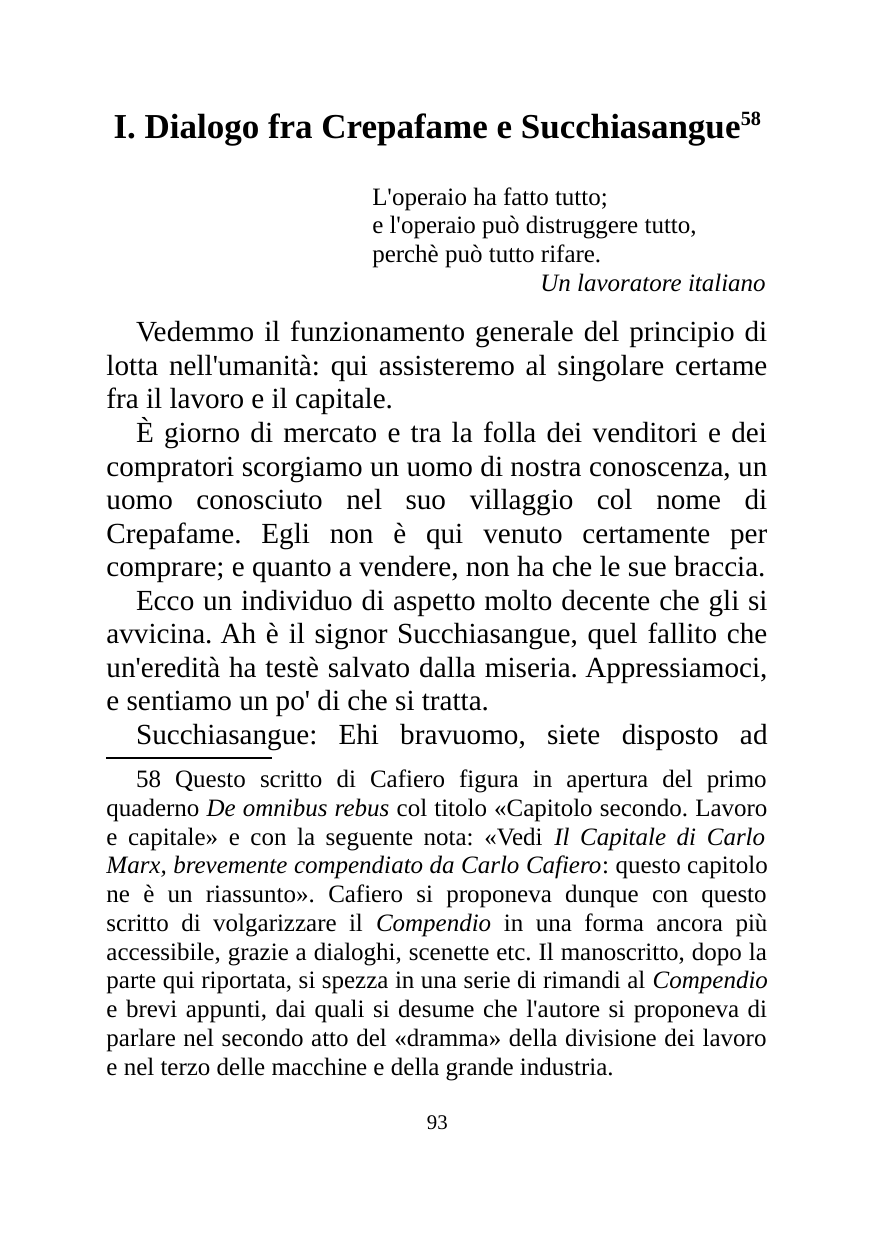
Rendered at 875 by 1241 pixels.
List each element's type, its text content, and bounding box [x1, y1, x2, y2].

text L'operaio ha fatto tutto; e l'operaio può distruggere tutto, perchè può tutto rifare. [372, 182, 768, 268]
text Vedemmo il funzionamento generale del principio di lotta nell'umanità: qui assisteremo al singolare certame fra il lavoro e il capitale. [106, 314, 768, 415]
text Un lavoratore italiano [106, 268, 768, 297]
text Questo scritto di Cafiero figura in apertura del primo quaderno De omnibus rebus col titolo «Capitolo secondo. Lavoro e capitale» e con la seguente nota: «Vedi Il Capitale di Carlo Marx, brevemente compendiato da Carlo Cafiero: questo capitolo ne è un riassunto». Cafiero si proponeva dunque con questo scritto di volgarizzare il Compendio in una forma ancora più accessibile, grazie a dialoghi, scenette etc. Il manoscritto, dopo la parte qui riportata, si spezza in una serie di rimandi al Compendio e brevi appunti, dai quali si desume che l'autore si proponeva di parlare nel secondo atto del «dramma» della divisione dei lavoro e nel terzo delle macchine e della grande industria. [106, 764, 768, 1080]
text È giorno di mercato e tra la folla dei venditori e dei compratori scorgiamo un uomo di nostra conoscenza, un uomo conosciuto nel suo villaggio col nome di Crepafame. Egli non è qui venuto certamente per comprare; e quanto a vendere, non ha che le sue braccia. [106, 415, 768, 583]
subtitle I. Dialogo fra Crepafame e Succhiasangue [106, 106, 768, 146]
text Succhiasangue: Ehi bravuomo, siete disposto ad [106, 717, 768, 751]
text Ecco un individuo di aspetto molto decente che gli si avvicina. Ah è il signor Succhiasangue, quel fallito che un'eredità ha testè salvato dalla miseria. Appressiamoci, e sentiamo un po' di che si tratta. [106, 583, 768, 717]
